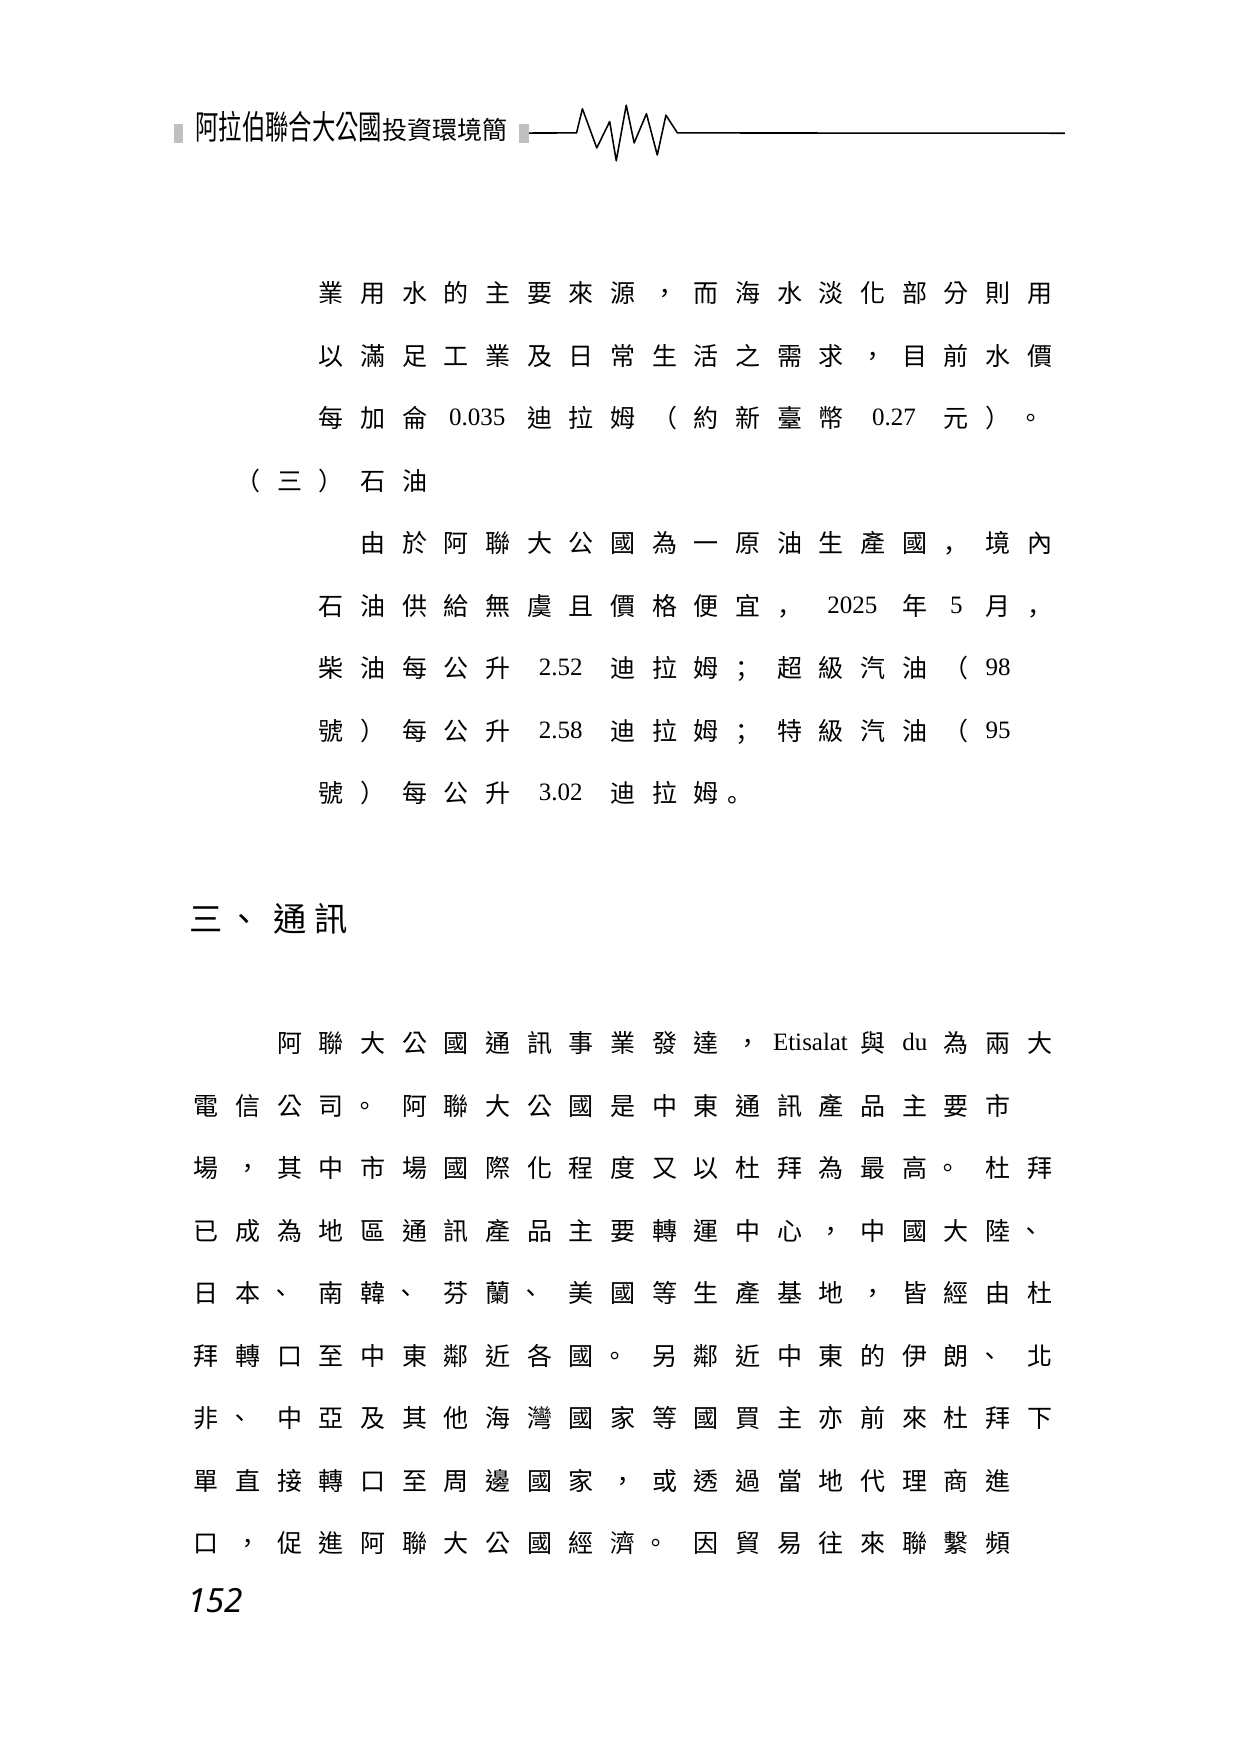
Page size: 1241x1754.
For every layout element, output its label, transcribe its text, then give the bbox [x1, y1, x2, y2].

text （三）石油 [210, 438, 1060, 500]
text 阿聯大公國通訊事業發達，Etisalat與du為兩大電信公司。阿聯大公國是中東通訊產品主要市場，其中市場國際化程度又以杜拜為最高。杜拜已成為地區通訊產品主要轉運中心，中國大陸、日本、南韓、芬蘭、美國等生產基地，皆經由杜拜轉口至中東鄰近各國。另鄰近中東的伊朗、北非、中亞及其他海灣國家等國買主亦前來杜拜下單直接轉口至周邊國家，或透過當地代理商進口，促進阿聯大公國經濟。因貿易往來聯繫頻 [185, 1000, 1060, 1563]
text 三、通訊 [185, 875, 1060, 938]
text 由於阿聯大公國為一原油生產國，境內石油供給無虞且價格便宜，2025年5月，柴油每公升2.52迪拉姆；超級汽油（98號）每公升2.58迪拉姆；特級汽油（95號）每公升3.02迪拉姆。 [284, 500, 1060, 813]
text 業用水的主要來源，而海水淡化部分則用以滿足工業及日常生活之需求，目前水價每加侖0.035迪拉姆（約新臺幣0.27元）。 [284, 250, 1060, 438]
